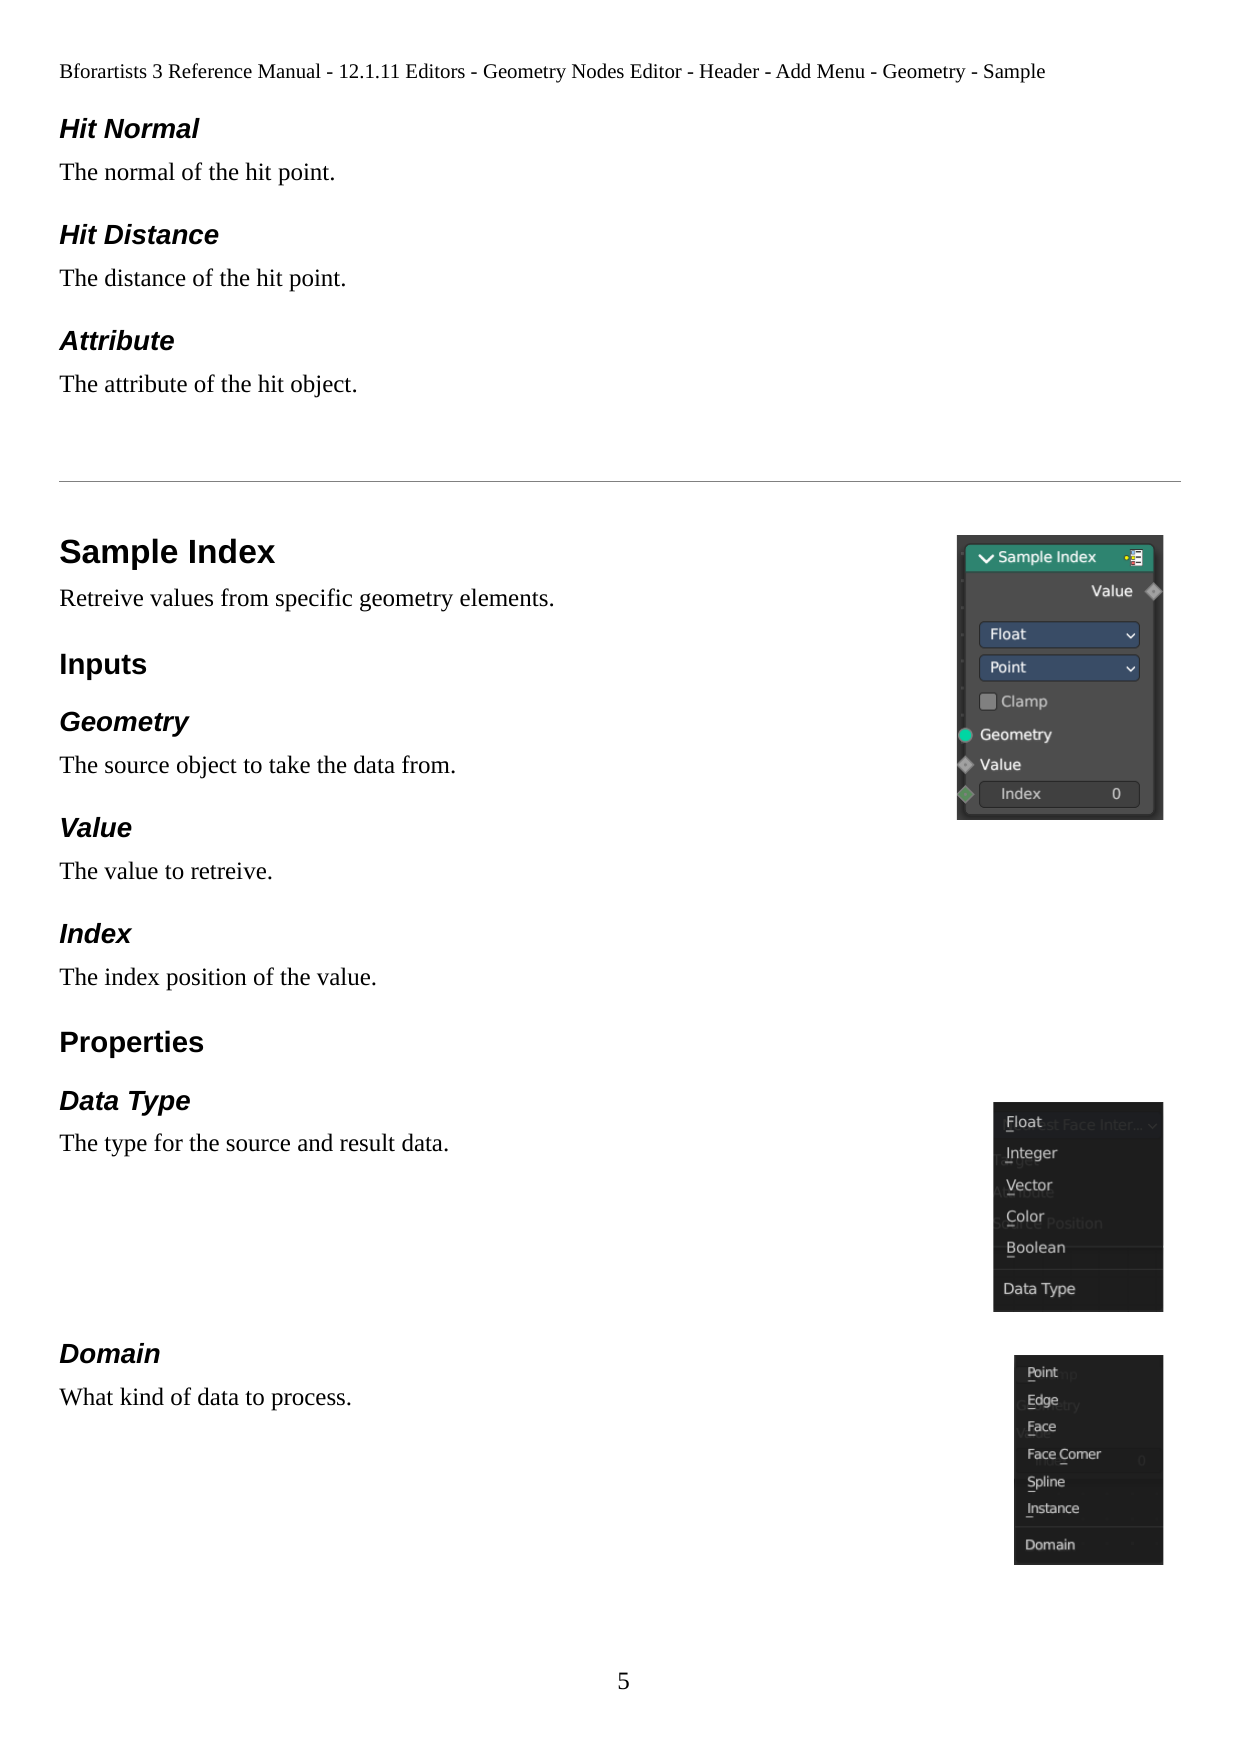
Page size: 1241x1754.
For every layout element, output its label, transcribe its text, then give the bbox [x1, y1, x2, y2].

text The index position of the value. [59, 962, 1181, 991]
subtitle Attribute [59, 324, 1181, 356]
subtitle Geometry [59, 706, 956, 737]
subtitle Hit Normal [59, 113, 1181, 144]
text The source object to take the data from. [59, 750, 956, 779]
text Retreive values from specific geometry elements. [59, 583, 956, 612]
subtitle Sample Index [59, 532, 1181, 571]
subtitle [1164, 647, 1181, 681]
subtitle Hit Distance [59, 218, 1181, 250]
subtitle [1164, 706, 1181, 737]
text The type for the source and result data. [59, 1128, 993, 1157]
text The attribute of the hit object. [59, 369, 1181, 398]
subtitle Inputs [59, 647, 956, 681]
text What kind of data to process. [59, 1382, 1014, 1410]
subtitle Domain [59, 1337, 1181, 1369]
subtitle Properties [59, 1025, 1181, 1059]
subtitle Index [59, 917, 1181, 949]
picture [993, 1102, 1164, 1312]
subtitle Data Type [59, 1084, 1181, 1116]
picture [1014, 1355, 1164, 1565]
text The value to retreive. [59, 856, 1181, 884]
text The distance of the hit point. [59, 263, 1181, 292]
picture [956, 535, 1164, 820]
text The normal of the hit point. [59, 157, 1181, 186]
subtitle Value [59, 811, 1181, 843]
